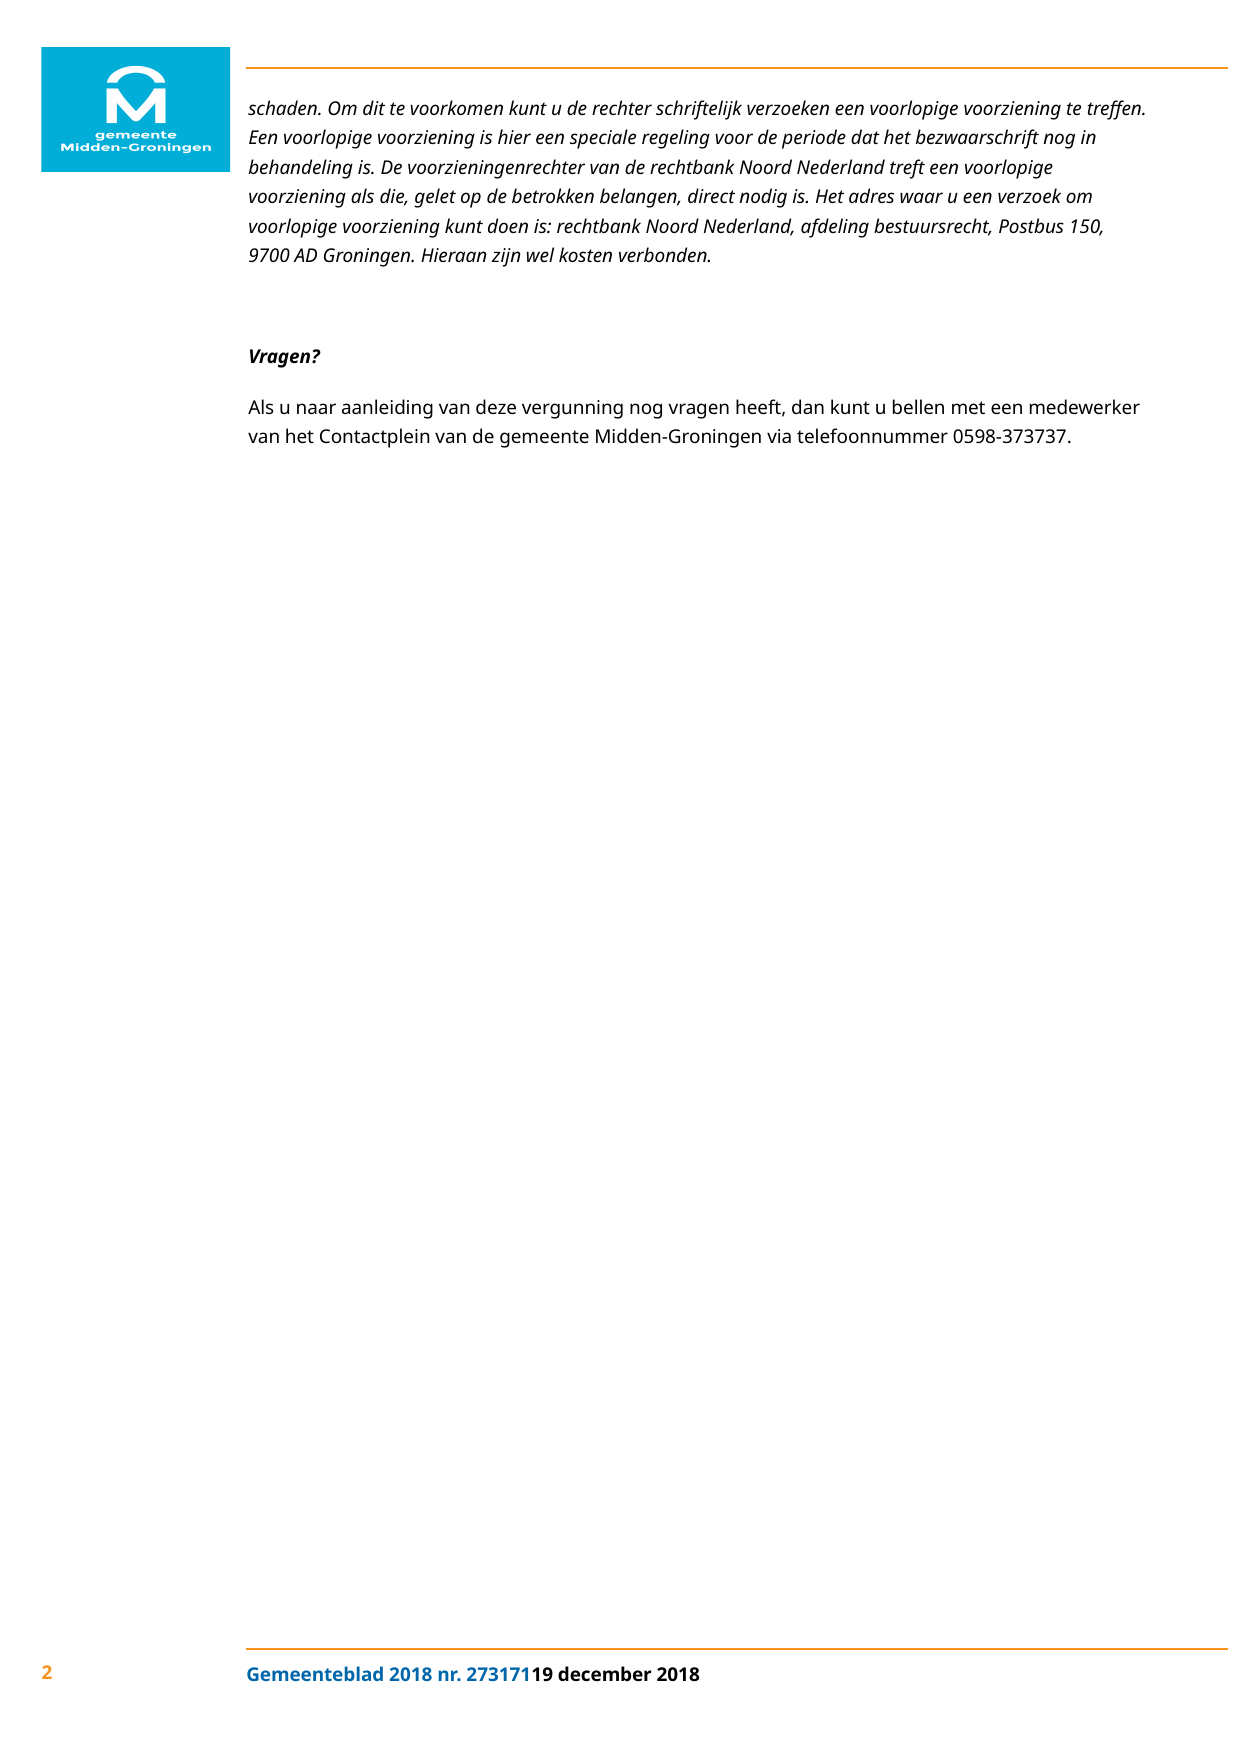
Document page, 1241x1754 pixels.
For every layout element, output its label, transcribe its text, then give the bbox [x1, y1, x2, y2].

picture [107, 89, 165, 122]
text Als u naar aanleiding van deze vergunning nog vragen heeft, dan kunt u bellen met een medewerker van het Contactplein van de gemeente Midden-Groningen via telefoonnummer 0598-373737. [248, 394, 1152, 449]
text Vragen? [248, 343, 1152, 369]
picture [108, 66, 164, 82]
picture [184, 146, 190, 153]
text schaden. Om dit te voorkomen kunt u de rechter schriftelijk verzoeken een voorlopige voorziening te treffen. Een voorlopige voorziening is hier een speciale regeling voor de periode dat het bezwaarschrift nog in behandeling is. De voorzieningenrechter van de rechtbank Noord Nederland treft een voorlopige voorziening als die, gelet op de betrokken belangen, direct nodig is. Het adres waar u een verzoek om voorlopige voorziening kunt doen is: rechtbank Noord Nederland, afdeling bestuursrecht, Postbus 150, 9700 AD Groningen. Hieraan zijn wel kosten verbonden. [248, 95, 1152, 268]
